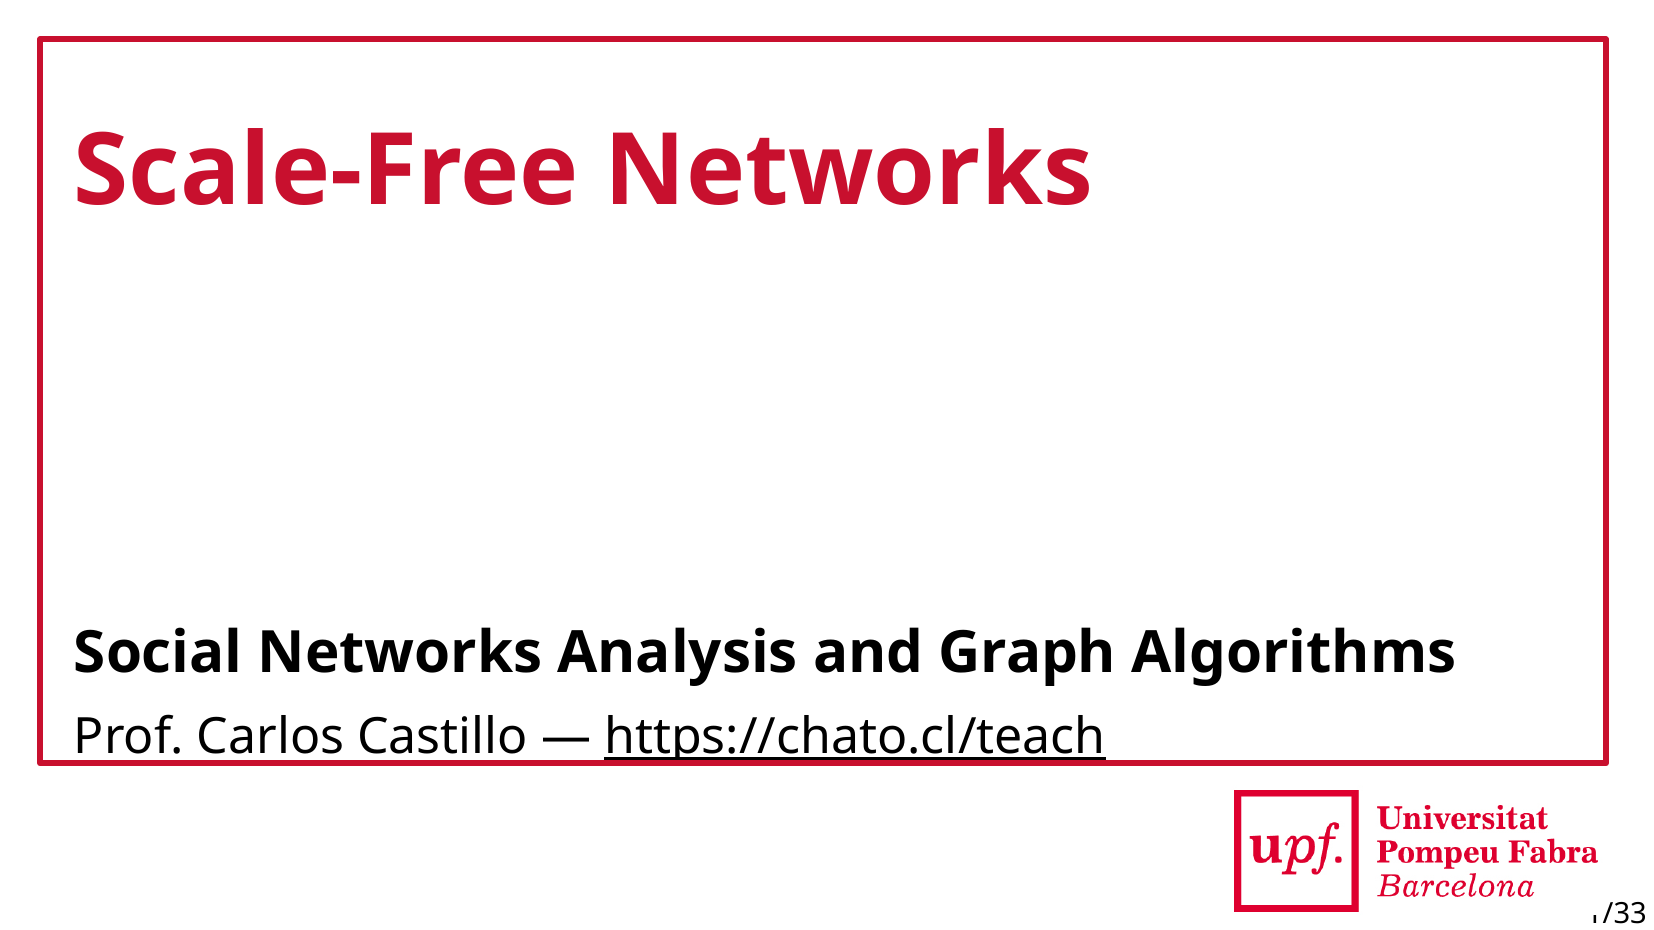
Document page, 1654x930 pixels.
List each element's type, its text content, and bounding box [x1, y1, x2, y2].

text_box Scale-Free Networks Social Networks Analysis and Graph Algorithms Prof. Carlos Castillo — https://chato.cl/teach [73, 77, 1562, 730]
picture [1229, 784, 1603, 915]
chart [770, 589, 889, 649]
